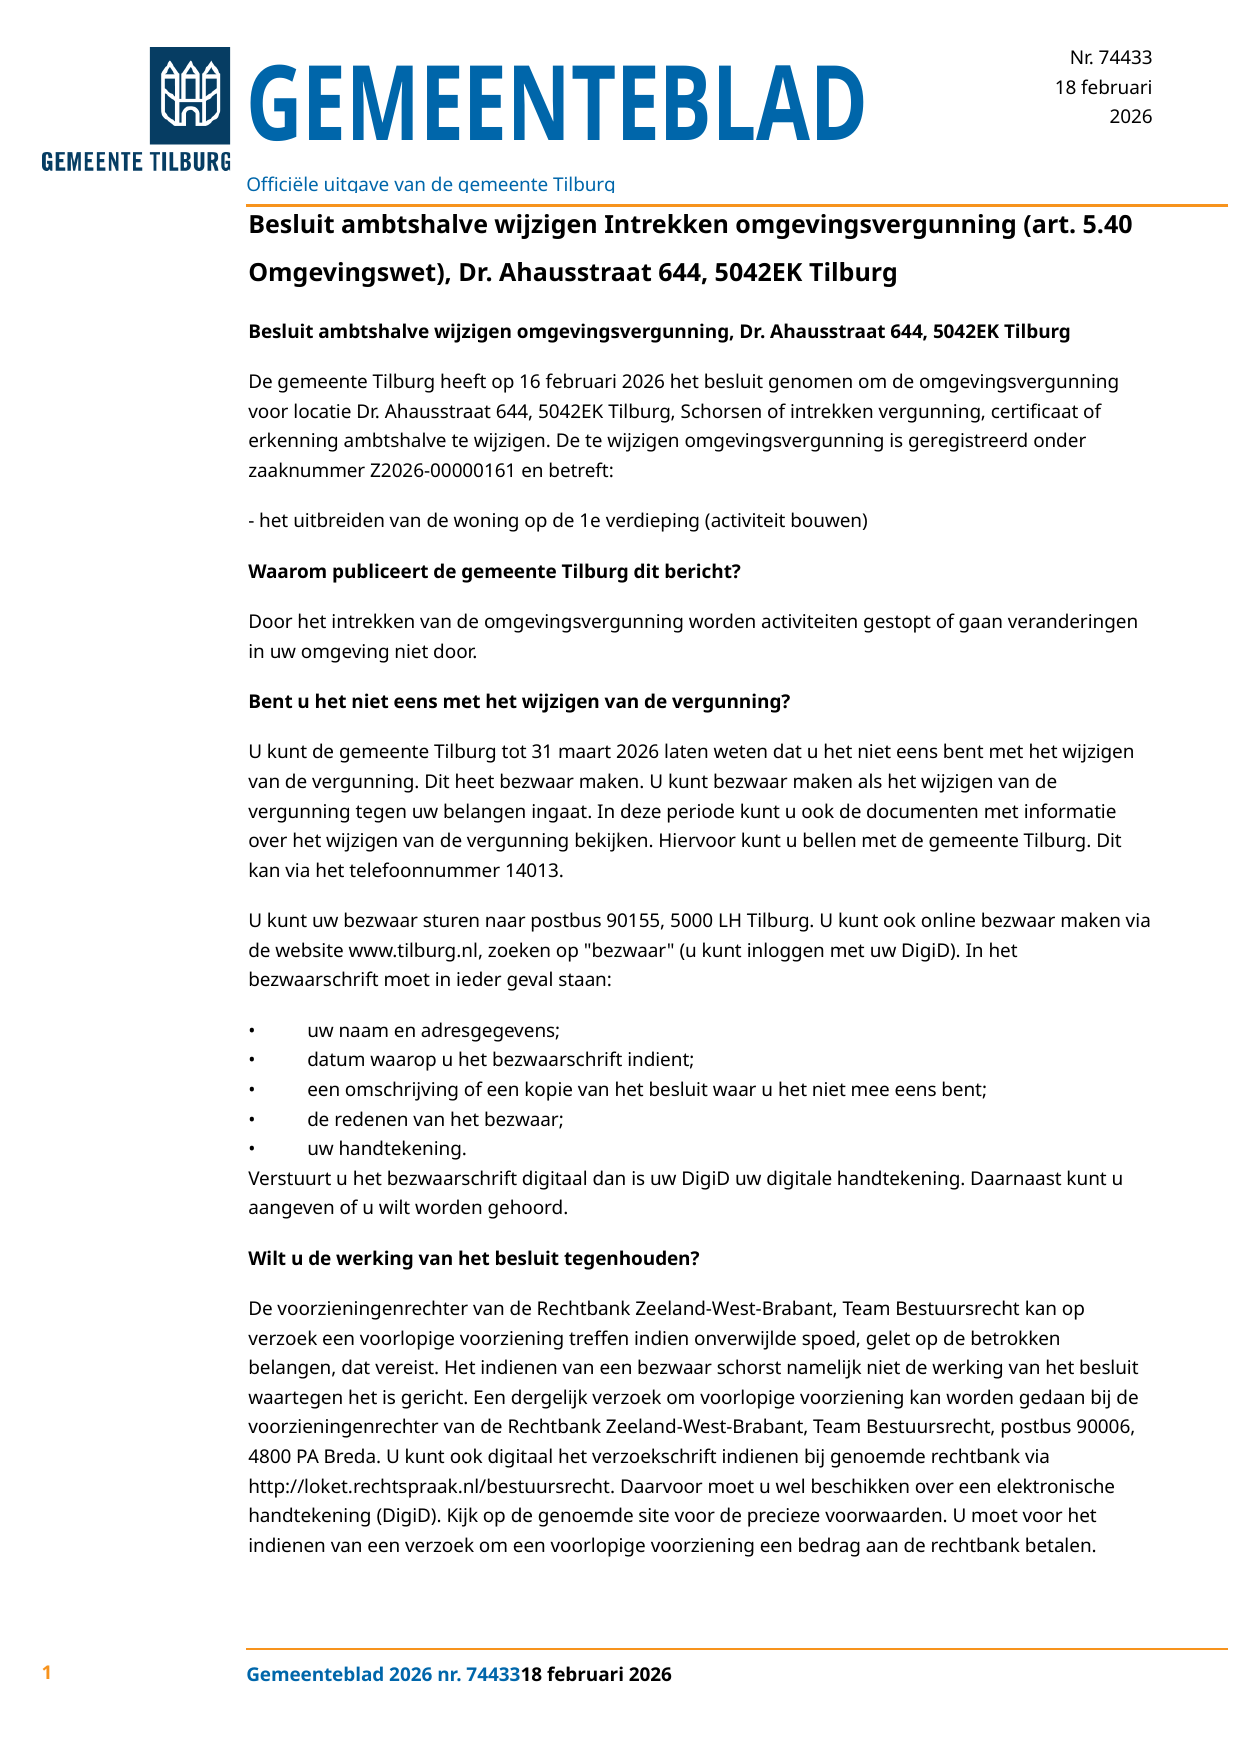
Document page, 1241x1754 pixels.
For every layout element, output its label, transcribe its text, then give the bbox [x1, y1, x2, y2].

list uw naam en adresgegevens; [248, 1017, 1152, 1043]
text U kunt uw bezwaar sturen naar postbus 90155, 5000 LH Tilburg. U kunt ook online bezwaar maken via de website www.tilburg.nl, zoeken op "bezwaar" (u kunt inloggen met uw DigiD). In het bezwaarschrift moet in ieder geval staan: [248, 907, 1152, 992]
text - het uitbreiden van de woning op de 1e verdieping (activiteit bouwen) [248, 507, 1152, 533]
list de redenen van het bezwaar; [248, 1106, 1152, 1132]
text Verstuurt u het bezwaarschrift digitaal dan is uw DigiD uw digitale handtekening. Daarnaast kunt u aangeven of u wilt worden gehoord. [248, 1165, 1152, 1220]
text Besluit ambtshalve wijzigen omgevingsvergunning, Dr. Ahausstraat 644, 5042EK Tilburg [248, 318, 1152, 344]
text U kunt de gemeente Tilburg tot 31 maart 2026 laten weten dat u het niet eens bent met het wijzigen van de vergunning. Dit heet bezwaar maken. U kunt bezwaar maken als het wijzigen van de vergunning tegen uw belangen ingaat. In deze periode kunt u ook de documenten met informatie over het wijzigen van de vergunning bekijken. Hiervoor kunt u bellen met de gemeente Tilburg. Dit kan via het telefoonnummer 14013. [248, 739, 1152, 883]
text Bent u het niet eens met het wijzigen van de vergunning? [248, 688, 1152, 714]
text De voorzieningenrechter van de Rechtbank Zeeland-West-Brabant, Team Bestuursrecht kan op verzoek een voorlopige voorziening treffen indien onverwijlde spoed, gelet op de betrokken belangen, dat vereist. Het indienen van een bezwaar schorst namelijk niet de werking van het besluit waartegen het is gericht. Een dergelijk verzoek om voorlopige voorziening kan worden gedaan bij de voorzieningenrechter van de Rechtbank Zeeland-West-Brabant, Team Bestuursrecht, postbus 90006, 4800 PA Breda. U kunt ook digitaal het verzoekschrift indienen bij genoemde rechtbank via http://loket.rechtspraak.nl/bestuursrecht. Daarvoor moet u wel beschikken over een elektronische handtekening (DigiD). Kijk op de genoemde site voor de precieze voorwaarden. U moet voor het indienen van een verzoek om een voorlopige voorziening een bedrag aan de rechtbank betalen. [248, 1295, 1152, 1558]
text De gemeente Tilburg heeft op 16 februari 2026 het besluit genomen om de omgevingsvergunning voor locatie Dr. Ahausstraat 644, 5042EK Tilburg, Schorsen of intrekken vergunning, certificaat of erkenning ambtshalve te wijzigen. De te wijzigen omgevingsvergunning is geregistreerd onder zaaknummer Z2026-00000161 en betreft: [248, 368, 1152, 483]
text Door het intrekken van de omgevingsvergunning worden activiteiten gestopt of gaan veranderingen in uw omgeving niet door. [248, 608, 1152, 664]
text Wilt u de werking van het besluit tegenhouden? [248, 1245, 1152, 1271]
picture [41, 47, 231, 172]
list uw handtekening. [248, 1135, 1152, 1161]
list datum waarop u het bezwaarschrift indient; [248, 1047, 1152, 1072]
list een omschrijving of een kopie van het besluit waar u het niet mee eens bent; [248, 1076, 1152, 1102]
text Waarom publiceert de gemeente Tilburg dit bericht? [248, 558, 1152, 584]
text Besluit ambtshalve wijzigen Intrekken omgevingsvergunning (art. 5.40 Omgevingswet), Dr. Ahausstraat 644, 5042EK Tilburg [248, 207, 1152, 288]
